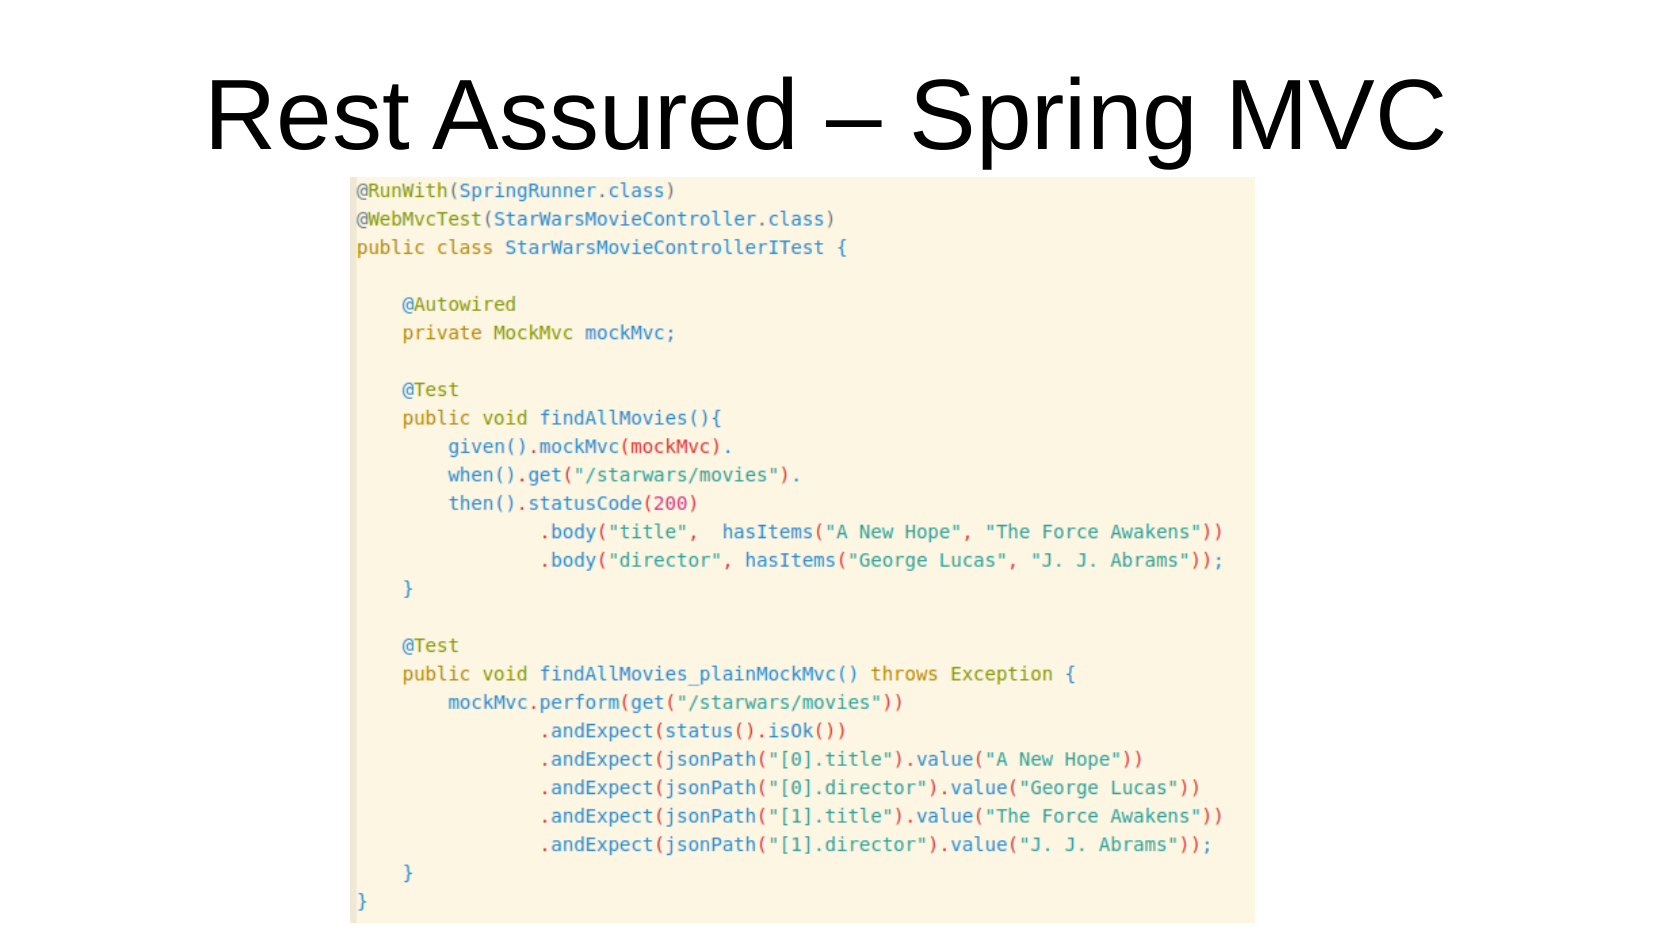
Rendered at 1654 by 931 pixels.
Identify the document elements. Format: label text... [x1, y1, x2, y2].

title Rest Assured – Spring MVC [82, 37, 1571, 193]
picture [350, 177, 1255, 923]
